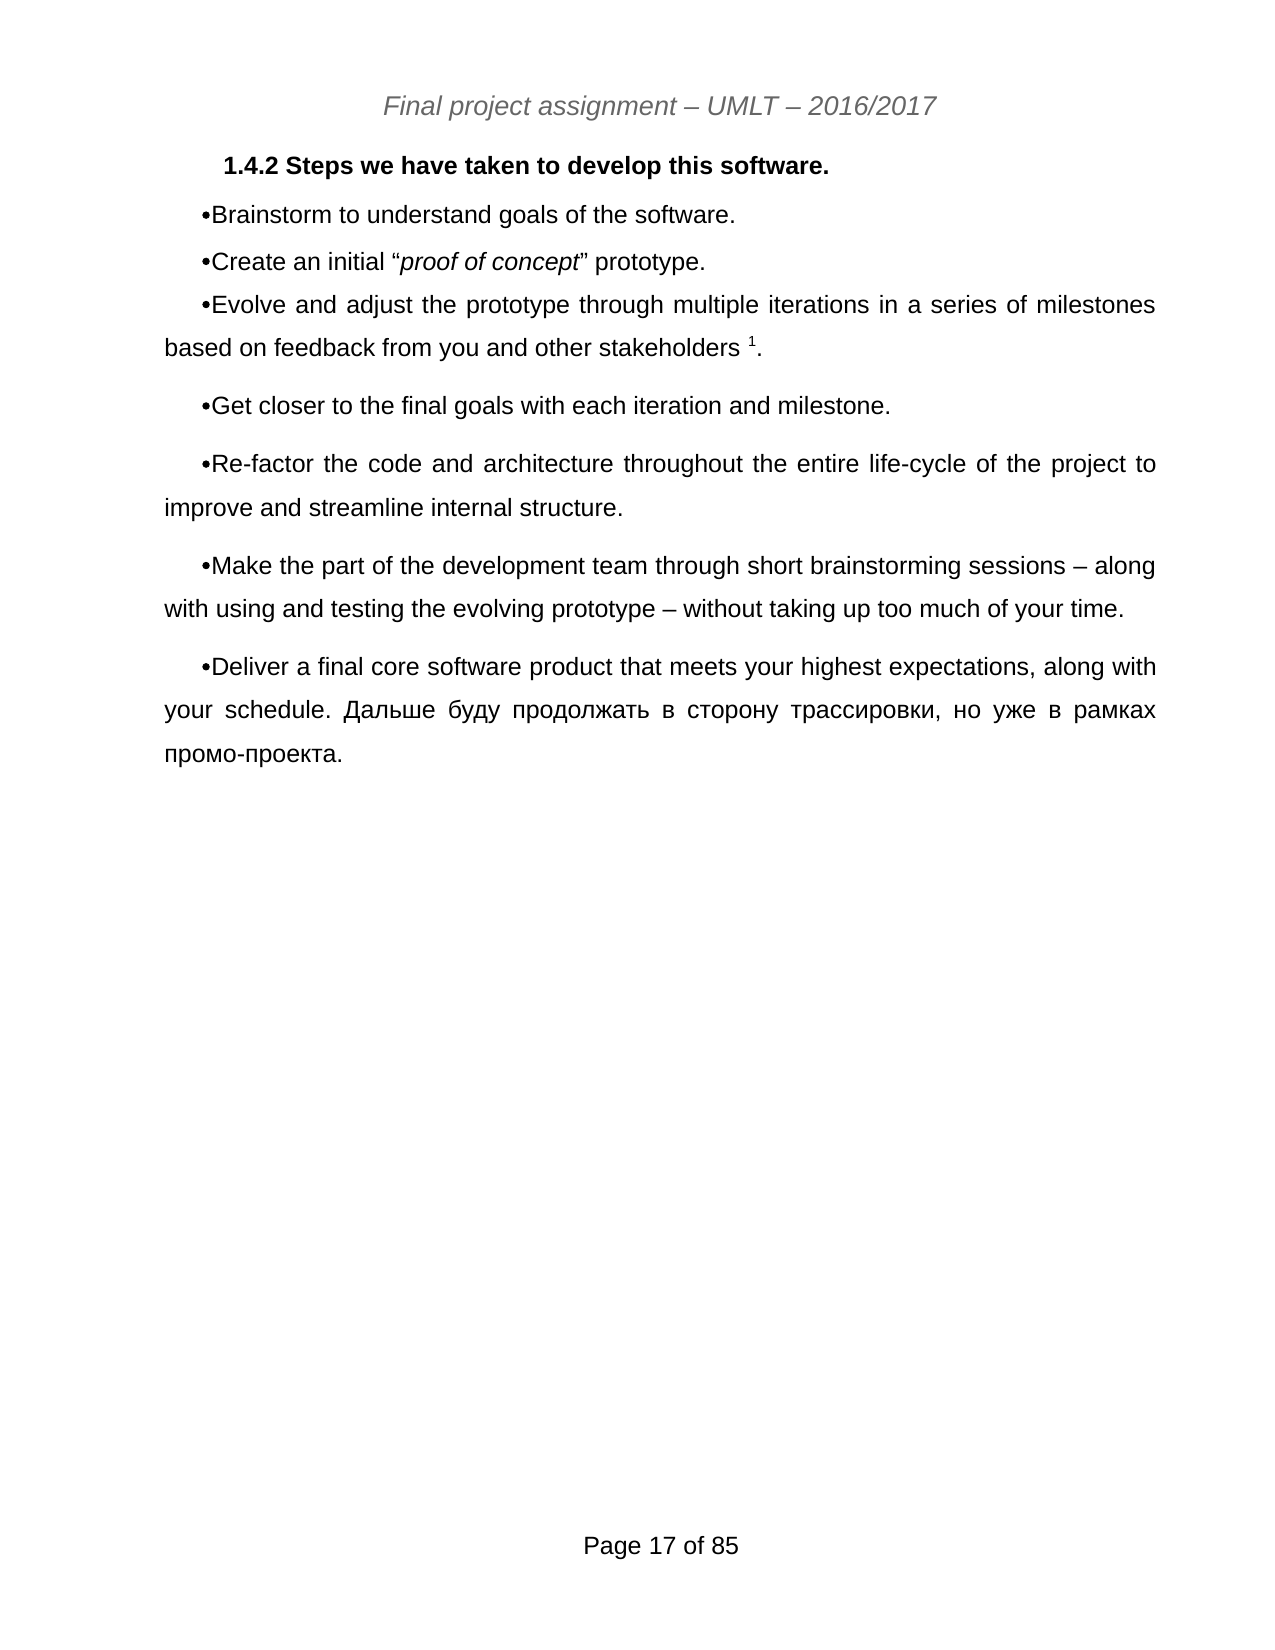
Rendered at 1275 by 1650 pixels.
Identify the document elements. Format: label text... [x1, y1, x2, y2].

list Get closer to the final goals with each iteration and milestone. [202, 391, 1158, 420]
list Make the part of the development team through short brainstorming sessions – along with using and testing the evolving prototype – without taking up too much of your time. [164, 551, 1158, 623]
list Brainstorm to understand goals of the software. [202, 200, 1158, 229]
list Deliver a final core software product that meets your highest expectations, along with your schedule. Дальше буду продолжать в сторону трассировки, но уже в рамках промо-проекта. [164, 652, 1158, 767]
list Re-factor the code and architecture throughout the entire life-cycle of the project to improve and streamline internal structure. [164, 449, 1158, 521]
list Create an initial “proof of concept” prototype. [202, 247, 1158, 276]
list Evolve and adjust the prototype through multiple iterations in a series of milestones based on feedback from you and other stakeholders 1. [164, 290, 1158, 362]
text 1.4.2 Steps we have taken to develop this software. [223, 151, 1158, 180]
